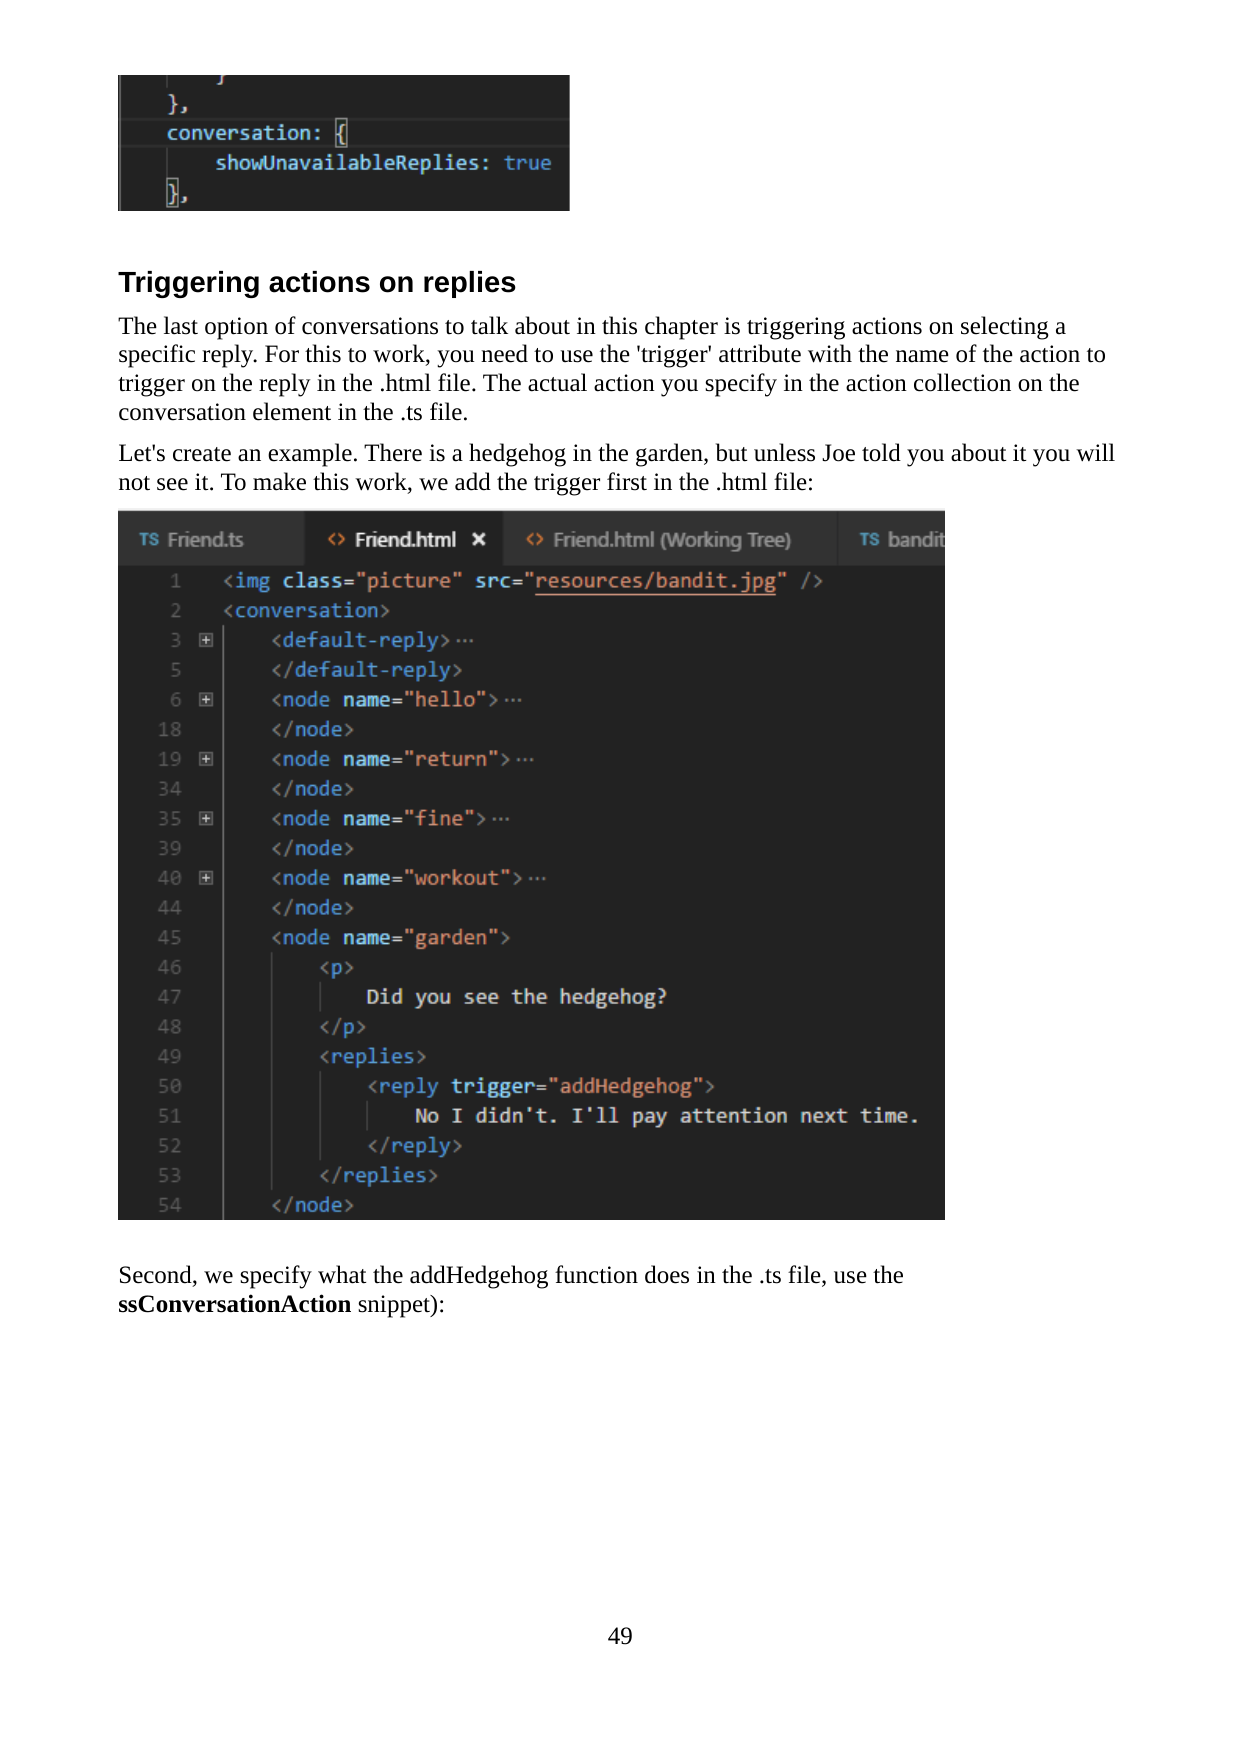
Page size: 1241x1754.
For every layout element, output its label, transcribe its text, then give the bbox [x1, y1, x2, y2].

text Second, we specify what the addHedgehog function does in the .ts file, use the ssConversationAction snippet): [118, 1261, 1122, 1318]
text Let's create an example. There is a hedgehog in the garden, but unless Joe told you about it you will not see it. To make this work, we add the trigger first in the .html file: [118, 438, 1122, 496]
subtitle Triggering actions on replies [118, 265, 1122, 298]
text The last option of conversations to talk about in this chapter is triggering actions on selecting a specific reply. For this to work, you need to use the 'trigger' attribute with the name of the action to trigger on the reply in the .html file. The actual action you specify in the action collection on the conversation element in the .ts file. [118, 311, 1122, 426]
